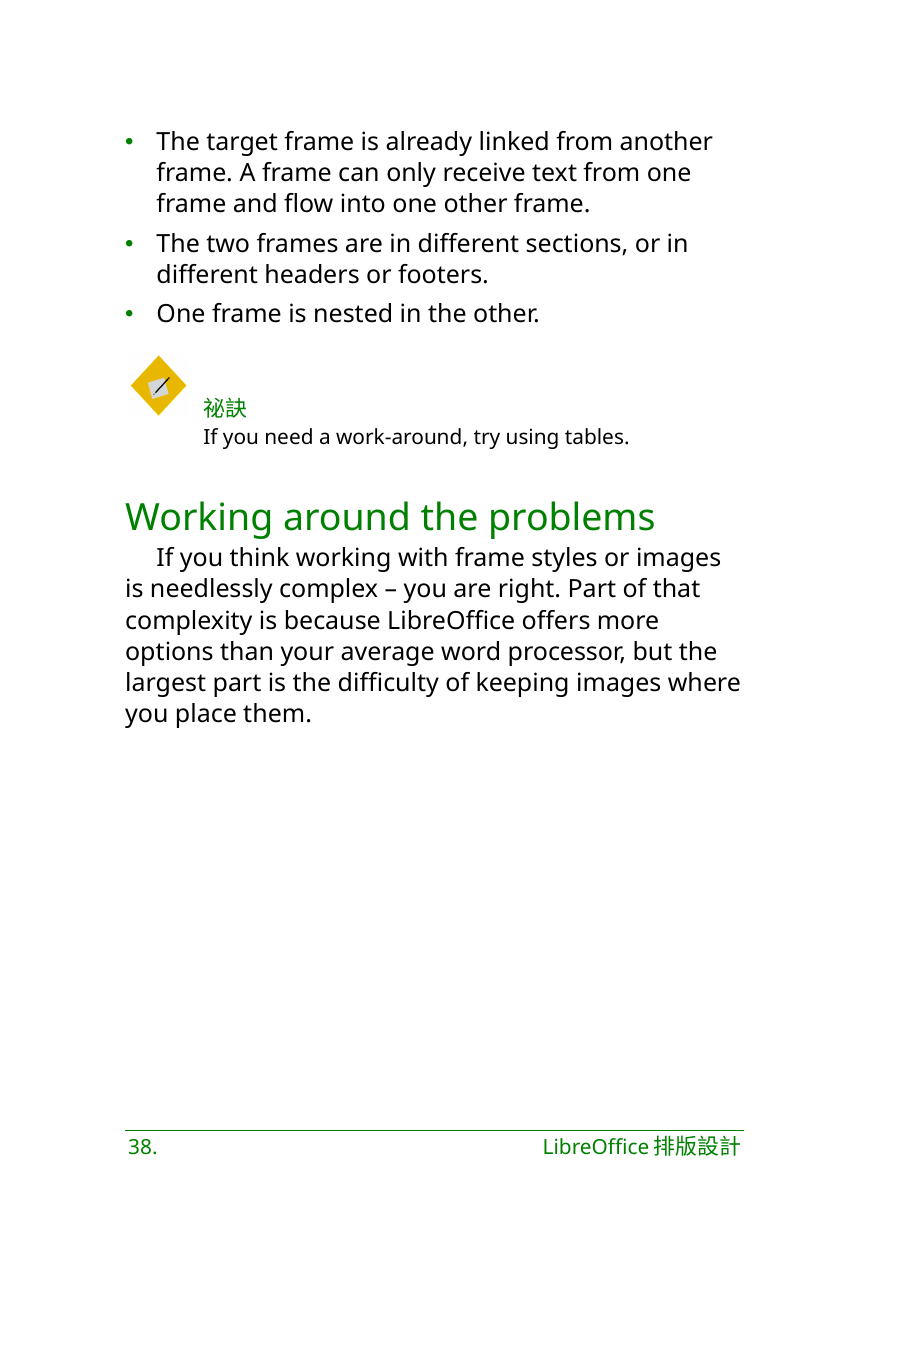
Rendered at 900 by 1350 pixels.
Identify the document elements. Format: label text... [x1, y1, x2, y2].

text If you need a work-around, try using tables. [203, 423, 744, 450]
list The target frame is already linked from another frame. A frame can only receive text from one frame and flow into one other frame. [125, 125, 744, 219]
list 祕訣 [125, 353, 744, 423]
text If you think working with frame styles or images is needlessly complex – you are right. Part of that complexity is because LibreOffice offers more options than your average word processor, but the largest part is the difficulty of keeping images where you place them. [125, 542, 744, 729]
list The two frames are in different sections, or in different headers or footers. [125, 227, 744, 289]
subtitle Working around the problems [125, 491, 744, 542]
picture [126, 354, 189, 417]
list One frame is nested in the other. [125, 298, 744, 329]
